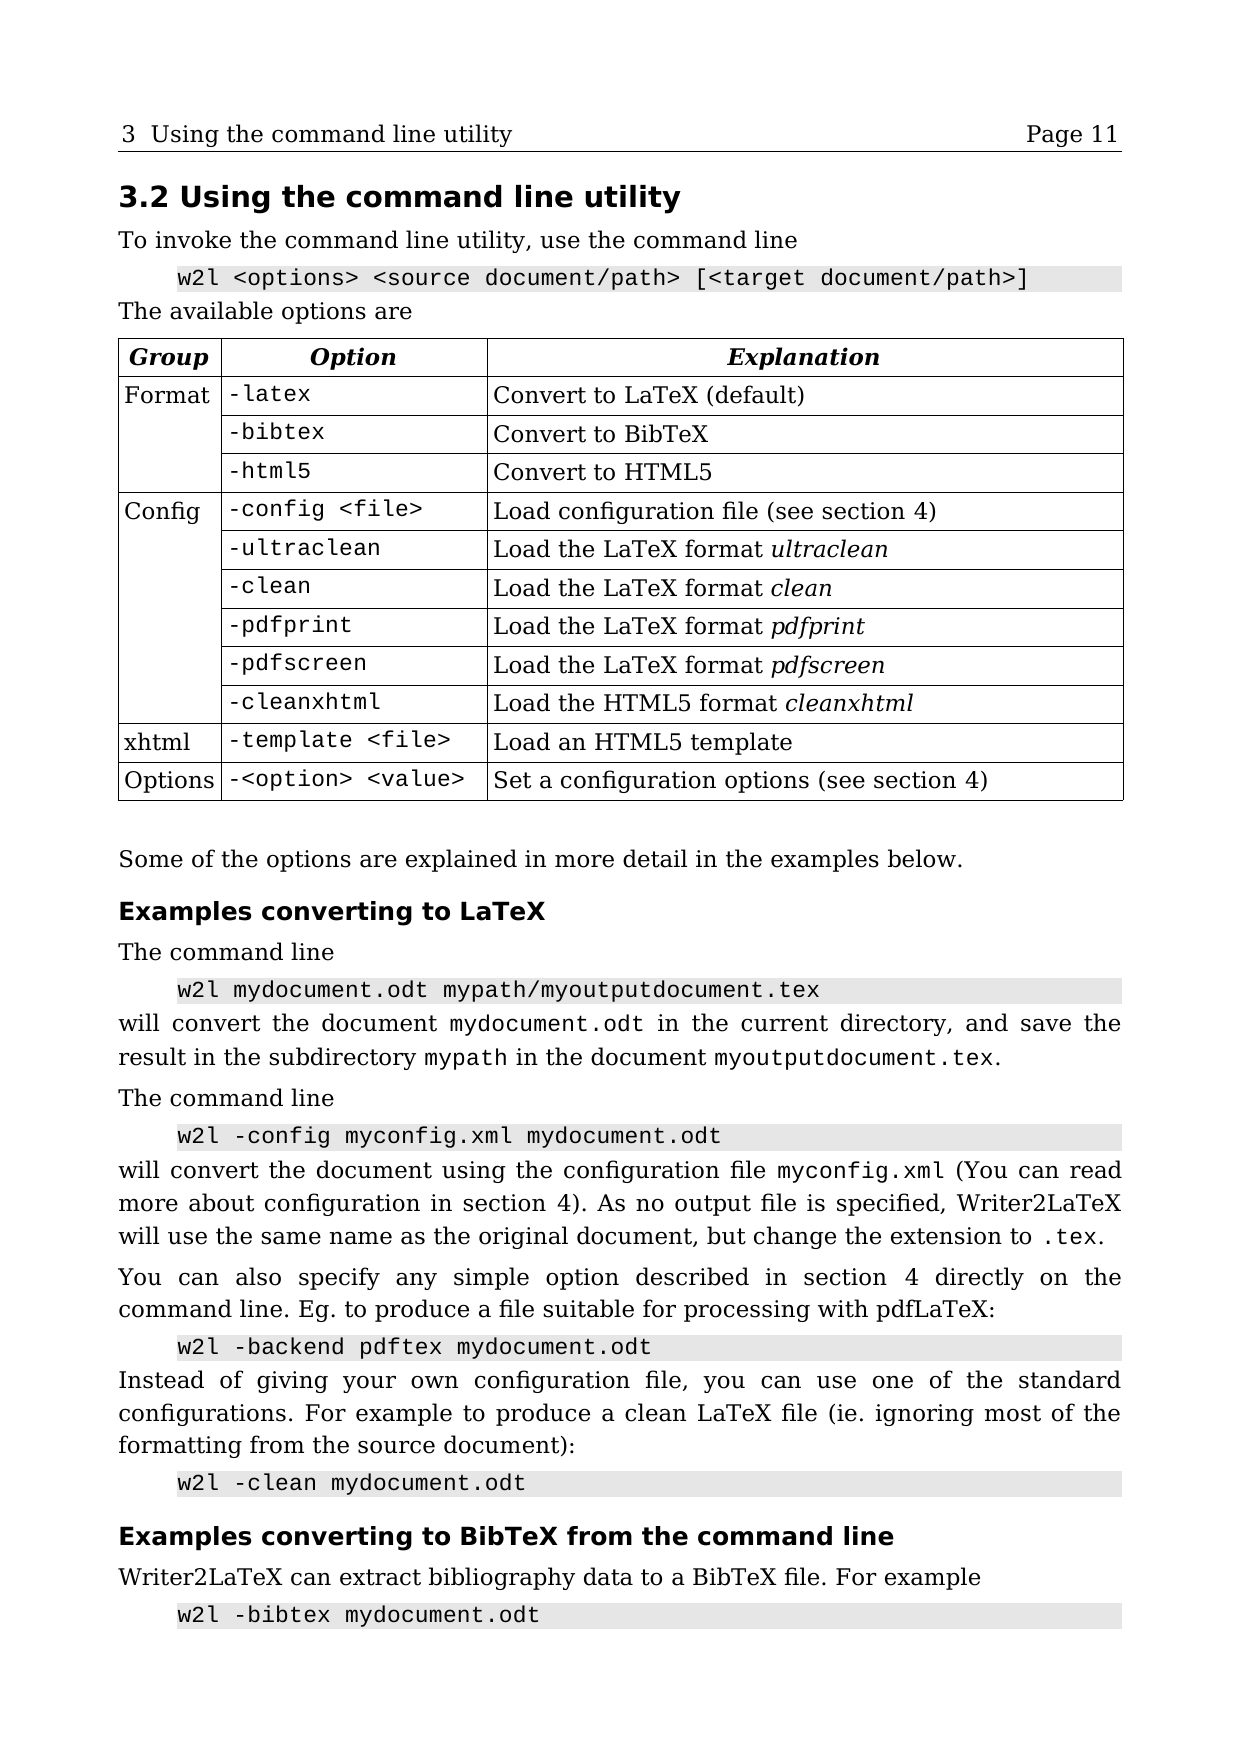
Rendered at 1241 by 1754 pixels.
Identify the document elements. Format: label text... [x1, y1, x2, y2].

table_cell -html5 [222, 454, 487, 492]
text w2l <options> <source document/path> [<target document/path>] [177, 266, 1122, 292]
table_cell Load an HTML5 template [488, 724, 1123, 762]
table_cell Load the LaTeX format ultraclean [488, 531, 1123, 569]
table_cell Convert to BibTeX [488, 416, 1123, 453]
text Writer2LaTeX can extract bibliography data to a BibTeX file. For example [118, 1564, 1122, 1591]
text will convert the document using the configuration file myconfig.xml (You can read more about configuration in section 4). As no output file is specified, Writer2LaTeX will use the same name as the original document, but change the extension to .tex. [118, 1157, 1122, 1251]
table_cell -pdfprint [222, 609, 487, 646]
table_cell Config [119, 493, 221, 723]
text You can also specify any simple option described in section 4 directly on the command line. Eg. to produce a file suitable for processing with pdfLaTeX: [118, 1264, 1122, 1323]
text w2l -bibtex mydocument.odt [177, 1603, 1122, 1629]
text w2l -config myconfig.xml mydocument.odt [177, 1124, 1122, 1151]
subtitle Examples converting to BibTeX from the command line [118, 1522, 1122, 1551]
text The available options are [118, 298, 1122, 325]
subtitle Using the command line utility [118, 181, 1122, 214]
table_cell -bibtex [222, 416, 487, 453]
table_cell -clean [222, 570, 487, 608]
table_header Group [119, 339, 221, 376]
table_cell Load the HTML5 format cleanxhtml [488, 686, 1123, 723]
table_cell Set a configuration options (see section 4) [488, 763, 1123, 800]
table_cell -pdfscreen [222, 647, 487, 685]
table_cell -cleanxhtml [222, 686, 487, 723]
text w2l -clean mydocument.odt [177, 1471, 1122, 1497]
table_cell Load the LaTeX format pdfscreen [488, 647, 1123, 685]
table_cell -template <file> [222, 724, 487, 762]
table_cell -<option> <value> [222, 763, 487, 800]
text w2l -backend pdftex mydocument.odt [177, 1335, 1122, 1361]
table_cell xhtml [119, 724, 221, 762]
table_cell Options [119, 763, 221, 800]
table_cell Convert to HTML5 [488, 454, 1123, 492]
table_header Option [222, 339, 487, 376]
text Instead of giving your own configuration file, you can use one of the standard configurations. For example to produce a clean LaTeX file (ie. ignoring most of the formatting from the source document): [118, 1367, 1122, 1459]
text will convert the document mydocument.odt in the current directory, and save the result in the subdirectory mypath in the document myoutputdocument.tex. [118, 1010, 1122, 1073]
text To invoke the command line utility, use the command line [118, 227, 1122, 254]
table_header -config <file> [222, 493, 487, 530]
text The command line [118, 939, 1122, 966]
text The command line [118, 1085, 1122, 1112]
text Some of the options are explained in more detail in the examples below. [118, 846, 1122, 873]
table_cell Load the LaTeX format clean [488, 570, 1123, 608]
table_header -latex [222, 377, 487, 415]
table_cell -ultraclean [222, 531, 487, 569]
table_header Load configuration file (see section 4) [488, 493, 1123, 530]
subtitle Examples converting to LaTeX [118, 898, 1122, 927]
table_cell Format [119, 377, 221, 492]
table_cell Load the LaTeX format pdfprint [488, 609, 1123, 646]
text w2l mydocument.odt mypath/myoutputdocument.tex [177, 978, 1122, 1004]
table_header Convert to LaTeX (default) [488, 377, 1123, 415]
table_header Explanation [488, 339, 1123, 376]
